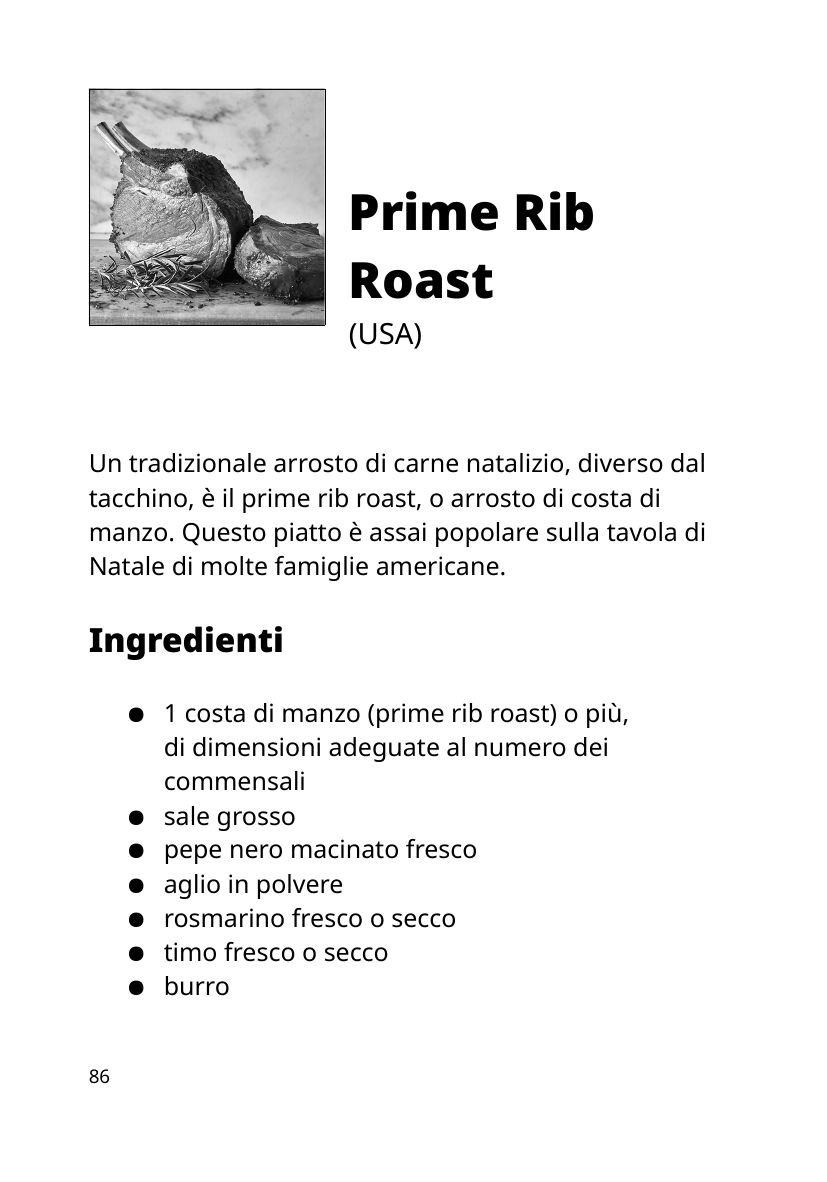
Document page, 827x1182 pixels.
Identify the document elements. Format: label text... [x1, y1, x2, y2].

list pepe nero macinato fresco [126, 832, 738, 866]
list timo fresco o secco [126, 934, 738, 968]
text Prime Rib Roast [326, 177, 738, 313]
list di dimensioni adeguate al numero dei commensali [126, 730, 738, 798]
text Ingredienti [88, 616, 732, 662]
list burro [126, 968, 738, 1002]
text Un tradizionale arrosto di carne natalizio, diverso dal tacchino, è il prime rib roast, o arrosto di costa di manzo. Questo piatto è assai popolare sulla tavola di Natale di molte famiglie americane. [88, 446, 709, 582]
list rosmarino fresco o secco [126, 900, 738, 934]
list sale grosso [126, 798, 738, 832]
picture [90, 90, 325, 325]
list aglio in polvere [126, 866, 738, 900]
text (USA) [88, 313, 738, 353]
list 1 costa di manzo (prime rib roast) o più, [126, 696, 738, 730]
